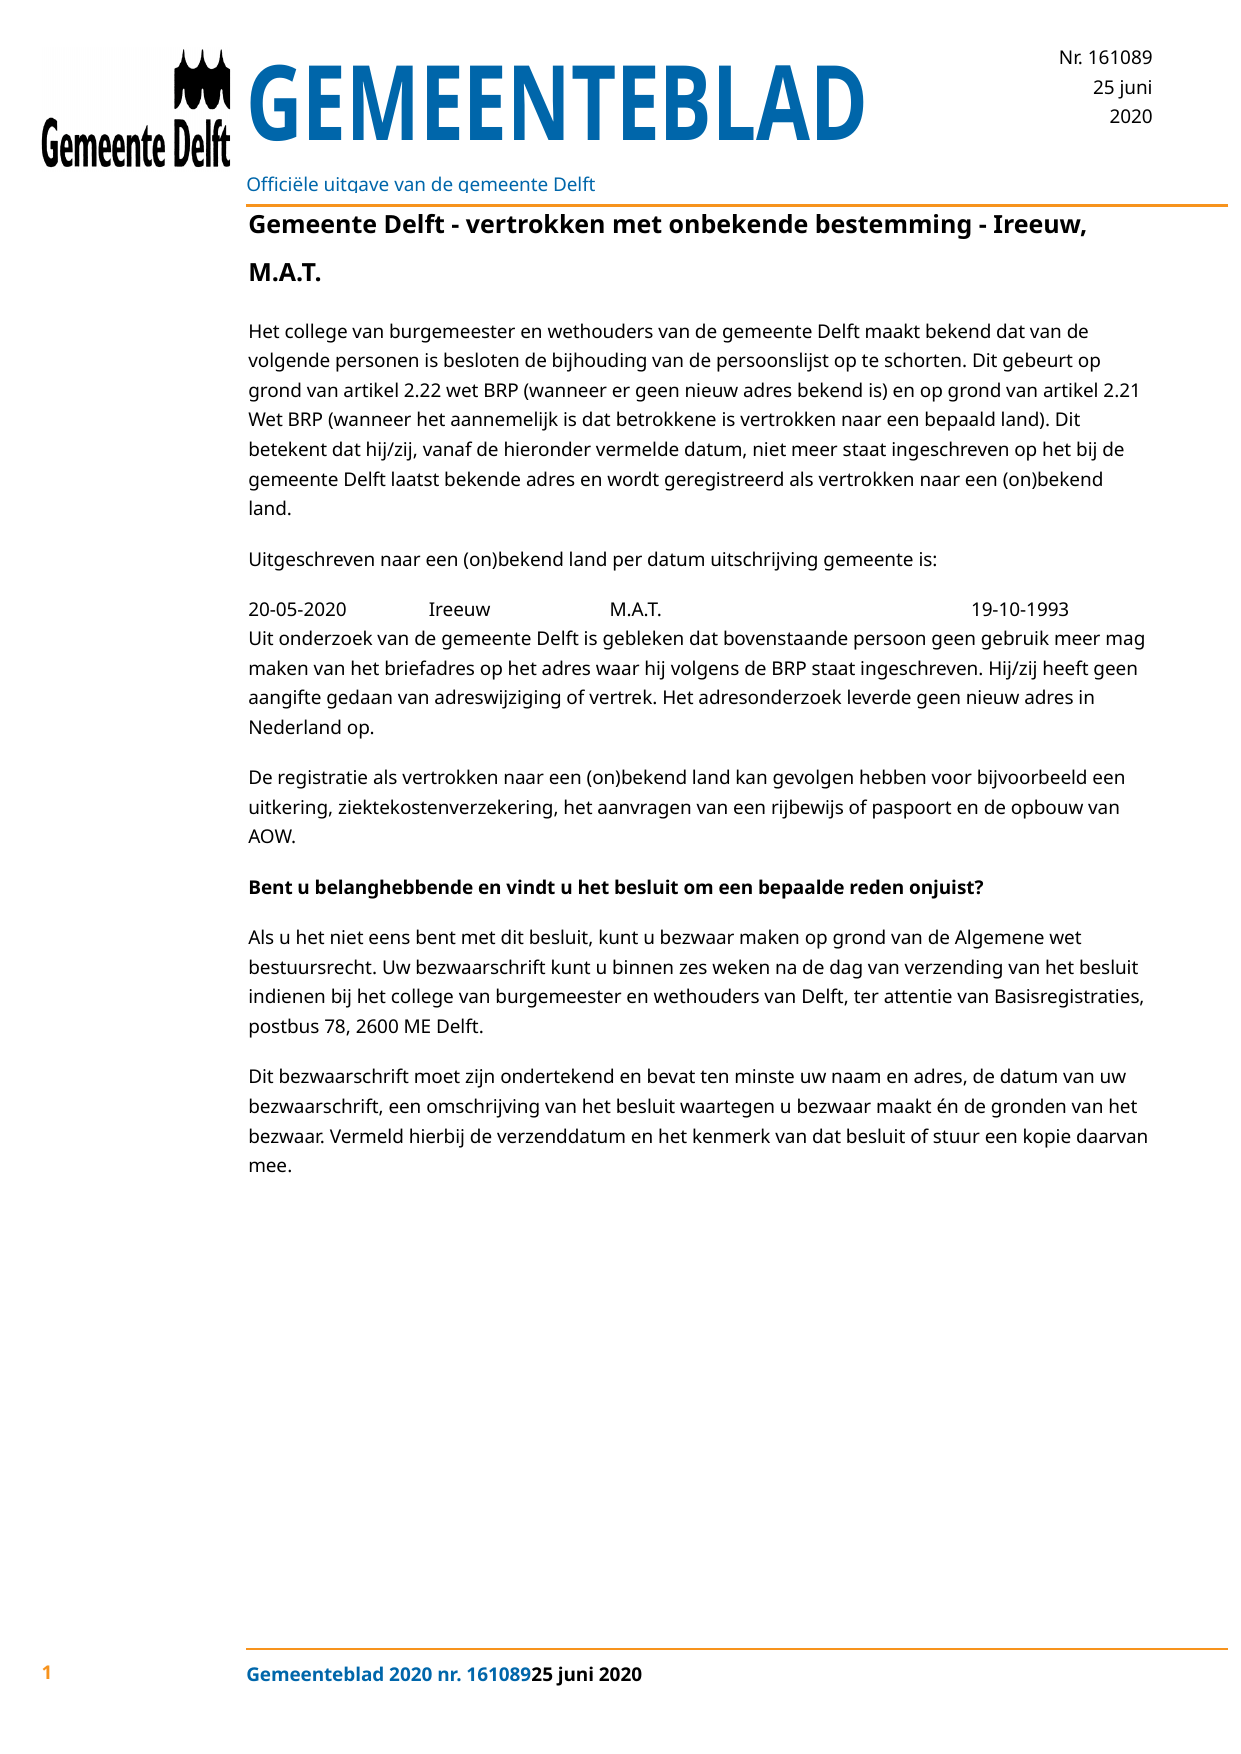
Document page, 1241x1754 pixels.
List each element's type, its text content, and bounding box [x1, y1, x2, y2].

table_header Ireeuw [429, 596, 609, 622]
text Uit onderzoek van de gemeente Delft is gebleken dat bovenstaande persoon geen gebruik meer mag maken van het briefadres op het adres waar hij volgens de BRP staat ingeschreven. Hij/zij heeft geen aangifte gedaan van adreswijziging of vertrek. Het adresonderzoek leverde geen nieuw adres in Nederland op. [248, 625, 1152, 740]
text Als u het niet eens bent met dit besluit, kunt u bezwaar maken op grond van de Algemene wet bestuursrecht. Uw bezwaarschrift kunt u binnen zes weken na de dag van verzending van het besluit indienen bij het college van burgemeester en wethouders van Delft, ter attentie van Basisregistraties, postbus 78, 2600 ME Delft. [248, 924, 1152, 1039]
text Bent u belanghebbende en vindt u het besluit om een bepaalde reden onjuist? [248, 874, 1152, 900]
table_header [790, 596, 971, 622]
table_header M.A.T. [609, 596, 790, 622]
text Gemeente Delft - vertrokken met onbekende bestemming - Ireeuw, M.A.T. [248, 207, 1152, 288]
picture [41, 47, 231, 172]
text Uitgeschreven naar een (on)bekend land per datum uitschrijving gemeente is: [248, 546, 1152, 572]
text Het college van burgemeester en wethouders van de gemeente Delft maakt bekend dat van de volgende personen is besloten de bijhouding van de persoonslijst op te schorten. Dit gebeurt op grond van artikel 2.22 wet BRP (wanneer er geen nieuw adres bekend is) en op grond van artikel 2.21 Wet BRP (wanneer het aannemelijk is dat betrokkene is vertrokken naar een bepaald land). Dit betekent dat hij/zij, vanaf de hieronder vermelde datum, niet meer staat ingeschreven op het bij de gemeente Delft laatst bekende adres en wordt geregistreerd als vertrokken naar een (on)bekend land. [248, 318, 1152, 521]
text De registratie als vertrokken naar een (on)bekend land kan gevolgen hebben voor bijvoorbeeld een uitkering, ziektekostenverzekering, het aanvragen van een rijbewijs of paspoort en de opbouw van AOW. [248, 764, 1152, 849]
text Dit bezwaarschrift moet zijn ondertekend en bevat ten minste uw naam en adres, de datum van uw bezwaarschrift, een omschrijving van het besluit waartegen u bezwaar maakt én de gronden van het bezwaar. Vermeld hierbij de verzenddatum en het kenmerk van dat besluit of stuur een kopie daarvan mee. [248, 1064, 1152, 1178]
table_header 19-10-1993 [971, 596, 1152, 622]
table_header 20-05-2020 [248, 596, 429, 622]
